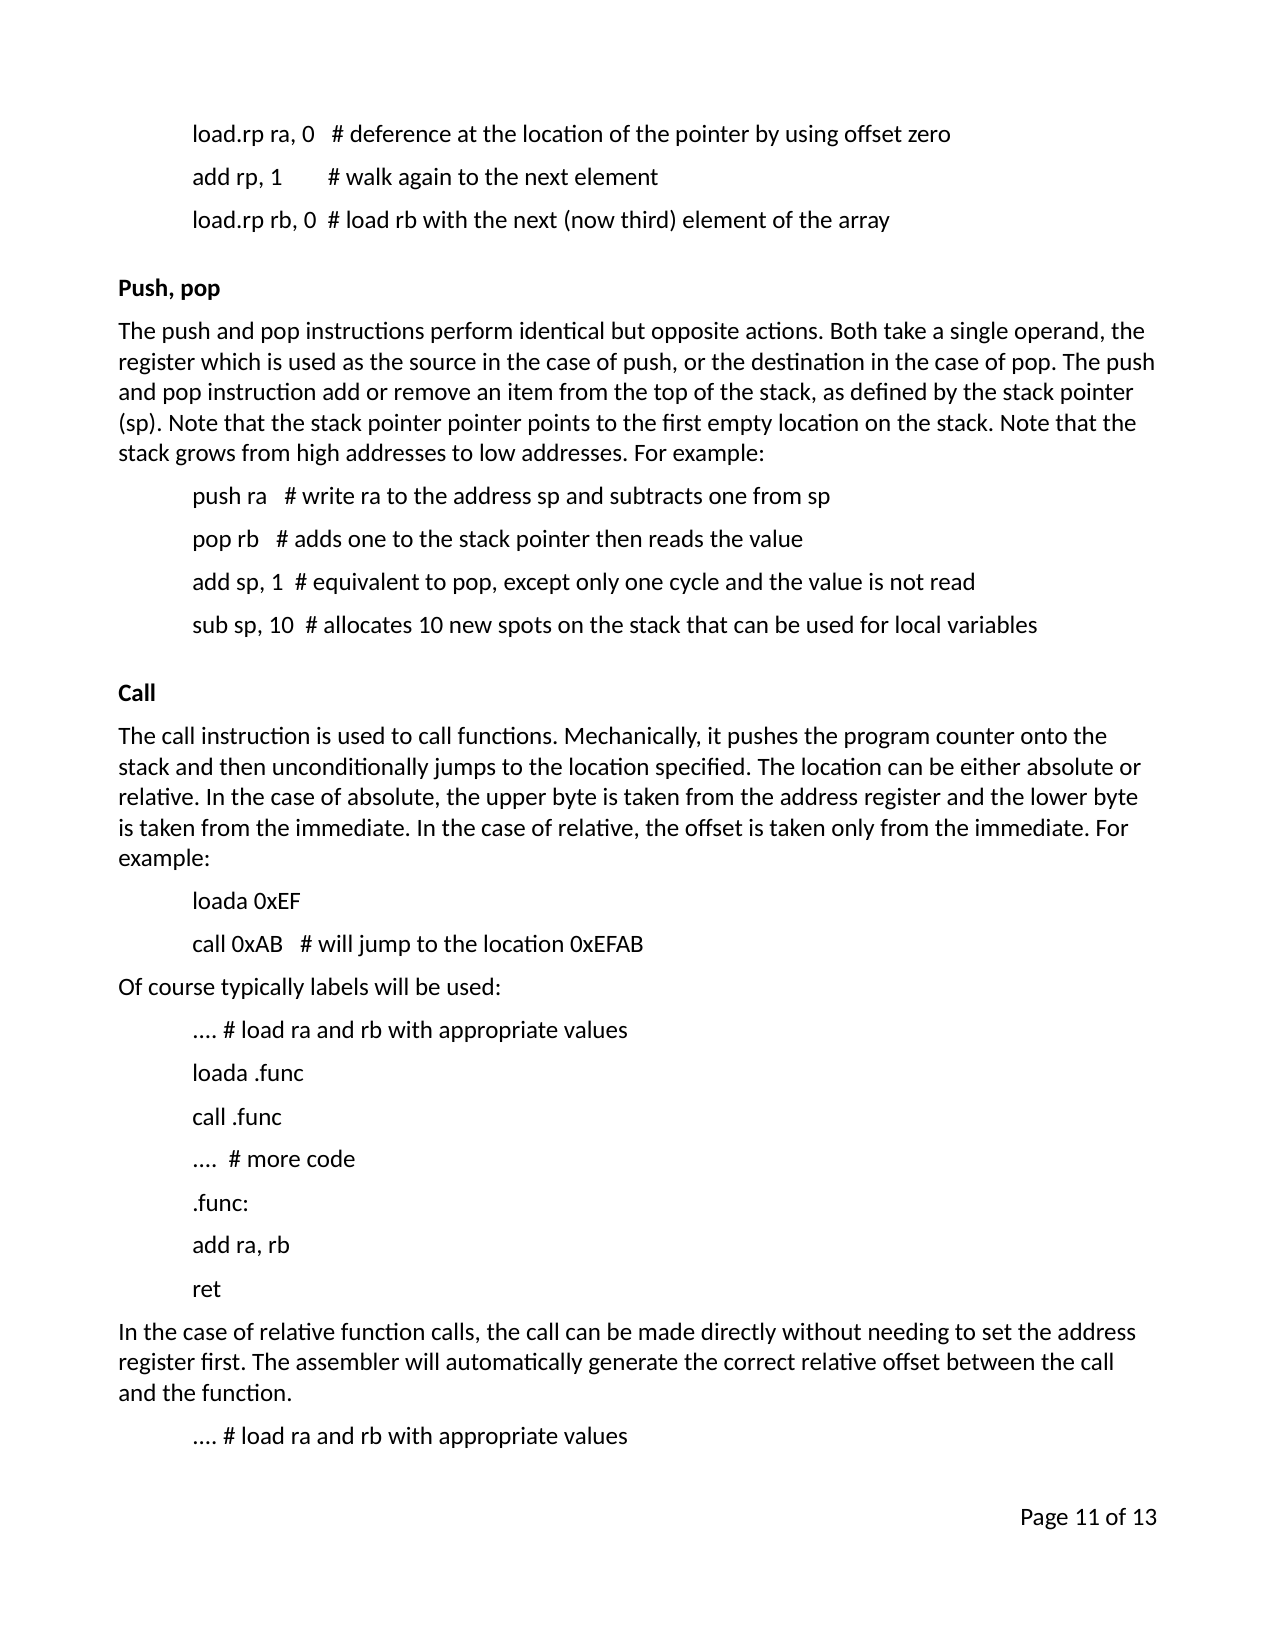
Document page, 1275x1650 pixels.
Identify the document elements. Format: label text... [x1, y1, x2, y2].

text .func: [118, 1187, 1157, 1217]
text The push and pop instructions perform identical but opposite actions. Both take a single operand, the register which is used as the source in the case of push, or the destination in the case of pop. The push and pop instruction add or remove an item from the top of the stack, as defined by the stack pointer (sp). Note that the stack pointer pointer points to the first empty location on the stack. Note that the stack grows from high addresses to low addresses. For example: [118, 315, 1157, 468]
text add rp, 1 # walk again to the next element [118, 161, 1157, 192]
text push ra # write ra to the address sp and subtracts one from sp [118, 480, 1157, 511]
text load.rp rb, 0 # load rb with the next (now third) element of the array [118, 204, 1157, 235]
text ret [118, 1273, 1157, 1303]
text add ra, rb [118, 1230, 1157, 1260]
text call .func [118, 1101, 1157, 1131]
text The call instruction is used to call functions. Mechanically, it pushes the program counter onto the stack and then unconditionally jumps to the location specified. The location can be either absolute or relative. In the case of absolute, the upper byte is taken from the address register and the lower byte is taken from the immediate. In the case of relative, the offset is taken only from the immediate. For example: [118, 720, 1157, 873]
text Of course typically labels will be used: [118, 972, 1157, 1002]
text pop rb # adds one to the stack pointer then reads the value [118, 523, 1157, 554]
text In the case of relative function calls, the call can be made directly without needing to set the address register first. The assembler will automatically generate the correct relative offset between the call and the function. [118, 1316, 1157, 1407]
subtitle Call [118, 677, 1157, 708]
subtitle Push, pop [118, 272, 1157, 303]
text load.rp ra, 0 # deference at the location of the pointer by using offset zero [118, 118, 1157, 149]
text loada 0xEF [118, 886, 1157, 916]
text .... # load ra and rb with appropriate values [118, 1014, 1157, 1045]
text .... # load ra and rb with appropriate values [118, 1420, 1157, 1450]
text call 0xAB # will jump to the location 0xEFAB [118, 928, 1157, 959]
text loada .func [118, 1058, 1157, 1088]
text sub sp, 10 # allocates 10 new spots on the stack that can be used for local variables [118, 609, 1157, 640]
text add sp, 1 # equivalent to pop, except only one cycle and the value is not read [118, 566, 1157, 597]
text .... # more code [118, 1144, 1157, 1174]
